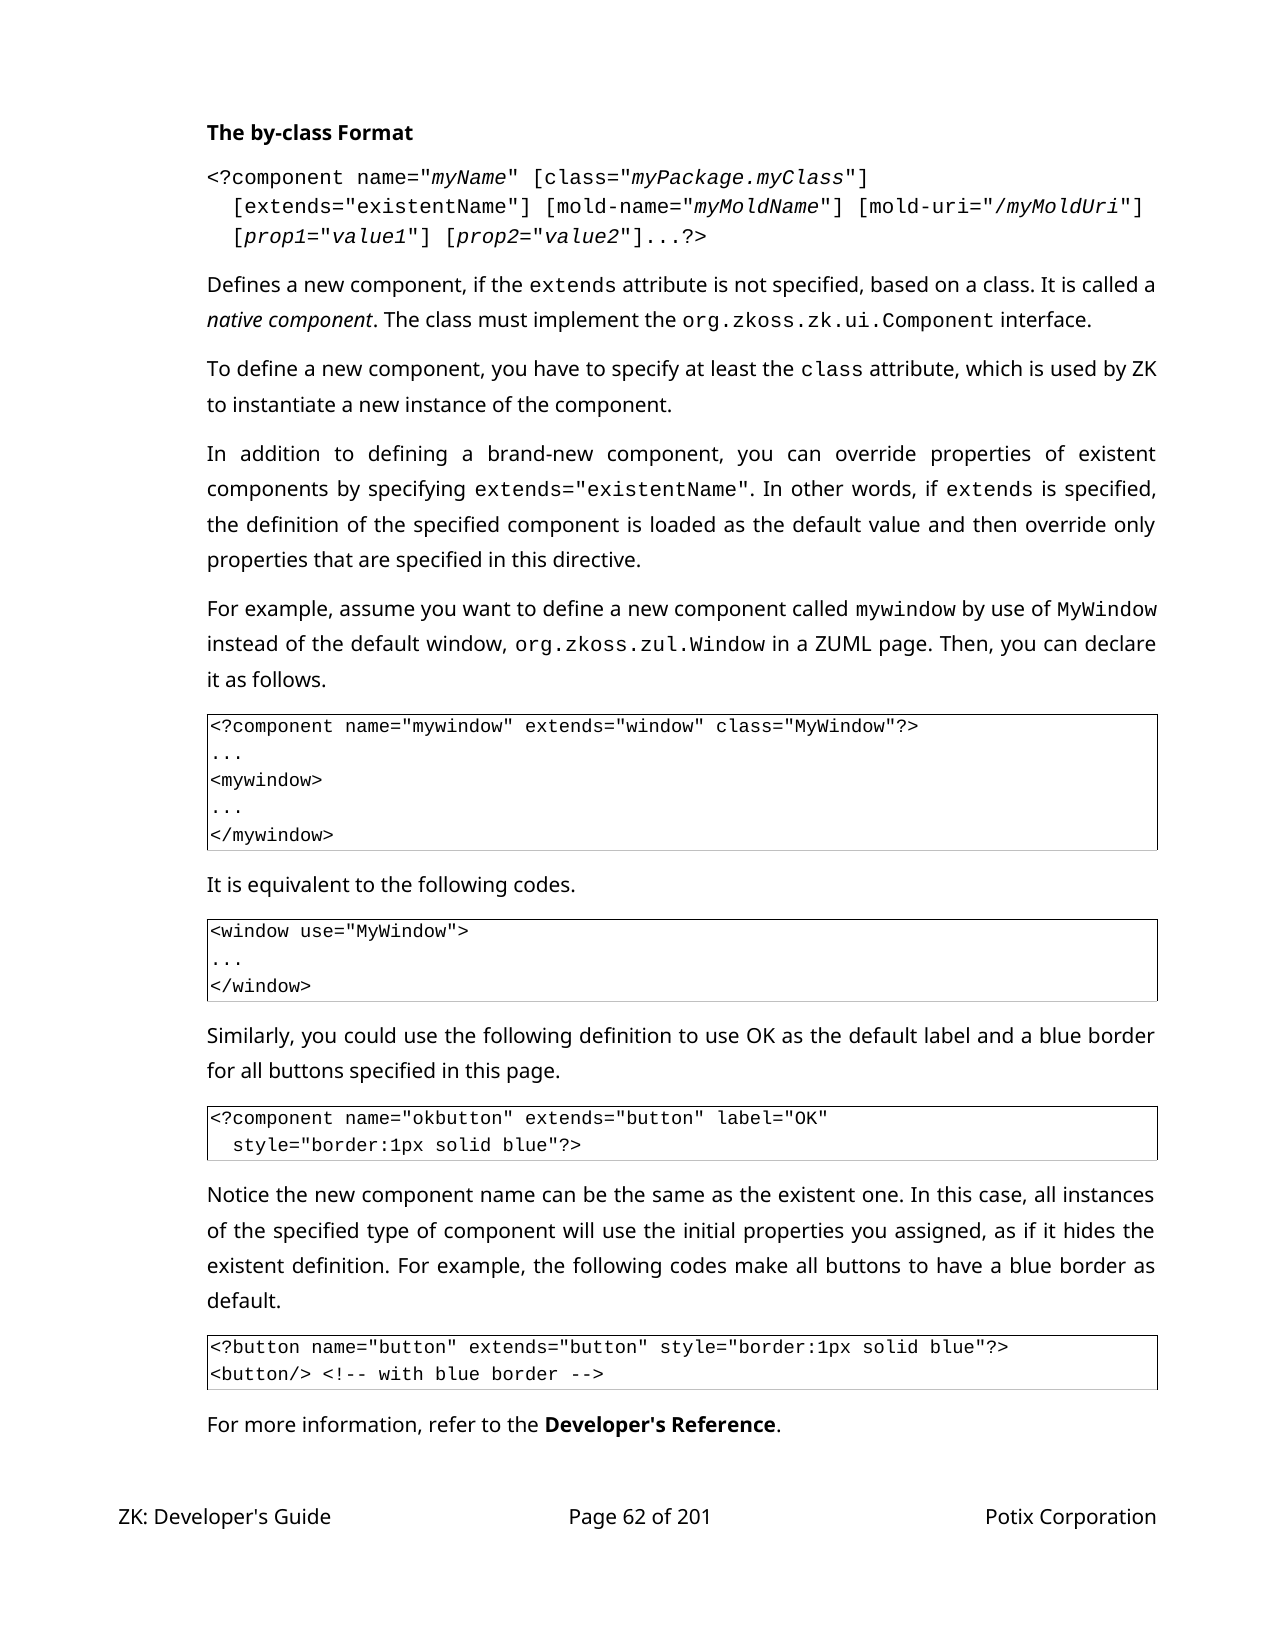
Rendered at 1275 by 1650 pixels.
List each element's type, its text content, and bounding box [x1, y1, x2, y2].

text </mywindow> [208, 822, 1157, 850]
text <?component name="myName" [class="myPackage.myClass"] [extends="existentName"] [mold-name="myMoldName"] [mold-uri="/myMoldUri"] [prop1="value1"] [prop2="value2"]...?> [207, 167, 1157, 249]
text <?button name="button" extends="button" style="border:1px solid blue"?> [208, 1336, 1157, 1359]
text For example, assume you want to define a new component called mywindow by use of MyWindow instead of the default window, org.zkoss.zul.Window in a ZUML page. Then, you can declare it as follows. [207, 594, 1157, 693]
text </window> [208, 973, 1157, 1001]
text To define a new component, you have to specify at least the class attribute, which is used by ZK to instantiate a new instance of the component. [207, 354, 1157, 418]
text ... [208, 946, 1157, 971]
subtitle The by-class Format [207, 118, 1157, 146]
text <button/> <!-- with blue border --> [208, 1362, 1157, 1389]
text Notice the new component name can be the same as the existent one. In this case, all instances of the specified type of component will use the initial properties you assigned, as if it hides the existent definition. For example, the following codes make all buttons to have a blue border as default. [207, 1181, 1157, 1314]
text style="border:1px solid blue"?> [208, 1133, 1157, 1160]
text In addition to defining a brand-new component, you can override properties of existent components by specifying extends="existentName". In other words, if extends is specified, the definition of the specified component is loaded as the default value and then override only properties that are specified in this directive. [207, 439, 1157, 573]
text <mywindow> [208, 768, 1157, 792]
text Similarly, you could use the following definition to use OK as the default label and a blue border for all buttons specified in this page. [207, 1021, 1157, 1085]
text <?component name="mywindow" extends="window" class="MyWindow"?> [208, 715, 1157, 738]
text <?component name="okbutton" extends="button" label="OK" [208, 1107, 1157, 1130]
text ... [208, 741, 1157, 765]
text Defines a new component, if the extends attribute is not specified, based on a class. It is called a native component. The class must implement the org.zkoss.zk.ui.Component interface. [207, 270, 1157, 334]
text <window use="MyWindow"> [208, 920, 1157, 943]
text For more information, refer to the Developer's Reference. [207, 1410, 1157, 1438]
text It is equivalent to the following codes. [207, 870, 1157, 898]
text ... [208, 795, 1157, 819]
